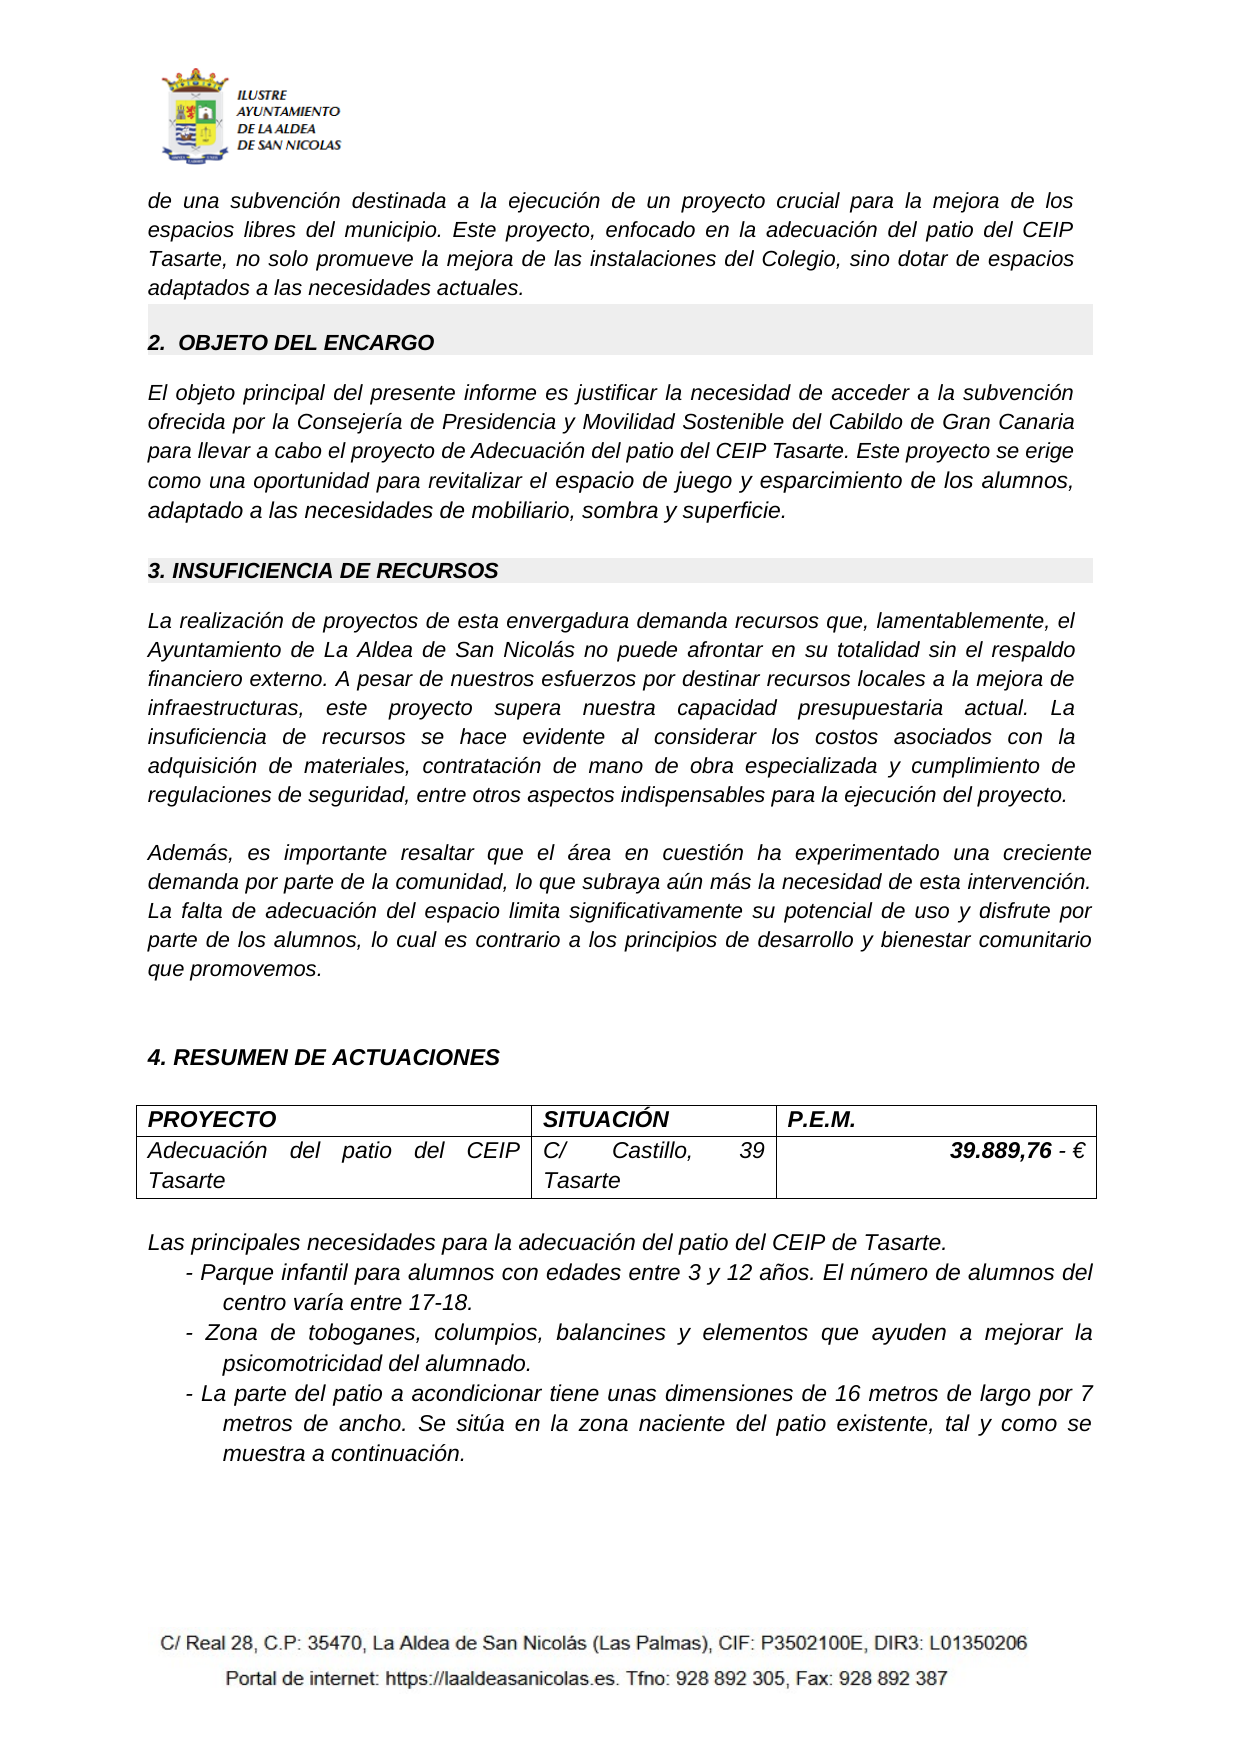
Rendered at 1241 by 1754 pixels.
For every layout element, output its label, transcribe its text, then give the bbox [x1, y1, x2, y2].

text de una subvención destinada a la ejecución de un proyecto crucial para la mejora de los espacios libres del municipio. Este proyecto, enfocado en la adecuación del patio del CEIP Tasarte, no solo promueve la mejora de las instalaciones del Colegio, sino dotar de espacios adaptados a las necesidades actuales. [148, 188, 1075, 301]
subtitle 3. INSUFICIENCIA DE RECURSOS [148, 558, 1093, 583]
table_header P.E.M. [777, 1106, 1096, 1136]
text La realización de proyectos de esta envergadura demanda recursos que, lamentablemente, el Ayuntamiento de La Aldea de San Nicolás no puede afrontar en su totalidad sin el respaldo financiero externo. A pesar de nuestros esfuerzos por destinar recursos locales a la mejora de infraestructuras, este proyecto supera nuestra capacidad presupuestaria actual. La insuficiencia de recursos se hace evidente al considerar los costos asociados con la adquisición de materiales, contratación de mano de obra especializada y cumplimiento de regulaciones de seguridad, entre otros aspectos indispensables para la ejecución del proyecto. [148, 608, 1076, 807]
text El objeto principal del presente informe es justificar la necesidad de acceder a la subvención ofrecida por la Consejería de Presidencia y Movilidad Sostenible del Cabildo de Gran Canaria para llevar a cabo el proyecto de Adecuación del patio del CEIP Tasarte. Este proyecto se erige como una oportunidad para revitalizar el espacio de juego y esparcimiento de los alumnos, adaptado a las necesidades de mobiliario, sombra y superficie. [148, 380, 1075, 523]
list 4. RESUMEN DE ACTUACIONES [148, 1044, 1093, 1071]
list - Parque infantil para alumnos con edades entre 3 y 12 años. El número de alumnos del centro varía entre 17-18. [185, 1259, 1093, 1315]
list - Zona de toboganes, columpios, balancines y elementos que ayuden a mejorar la psicomotricidad del alumnado. [185, 1319, 1093, 1376]
picture [149, 1627, 1034, 1694]
picture [148, 60, 357, 172]
subtitle 2. OBJETO DEL ENCARGO [148, 329, 1093, 355]
text Las principales necesidades para la adecuación del patio del CEIP de Tasarte. [148, 1229, 1093, 1255]
table_cell Adecuación del patio del CEIP Tasarte [137, 1137, 531, 1197]
table_cell C/ Castillo, 39 Tasarte [532, 1137, 776, 1197]
table_header SITUACIÓN [532, 1106, 776, 1136]
text Además, es importante resaltar que el área en cuestión ha experimentado una creciente demanda por parte de la comunidad, lo que subraya aún más la necesidad de esta intervención. La falta de adecuación del espacio limita significativamente su potencial de uso y disfrute por parte de los alumnos, lo cual es contrario a los principios de desarrollo y bienestar comunitario que promovemos. [148, 840, 1093, 981]
table_header PROYECTO [137, 1106, 531, 1136]
table_cell 39.889,76 - € [777, 1137, 1096, 1197]
list - La parte del patio a acondicionar tiene unas dimensiones de 16 metros de largo por 7 metros de ancho. Se sitúa en la zona naciente del patio existente, tal y como se muestra a continuación. [185, 1380, 1093, 1466]
